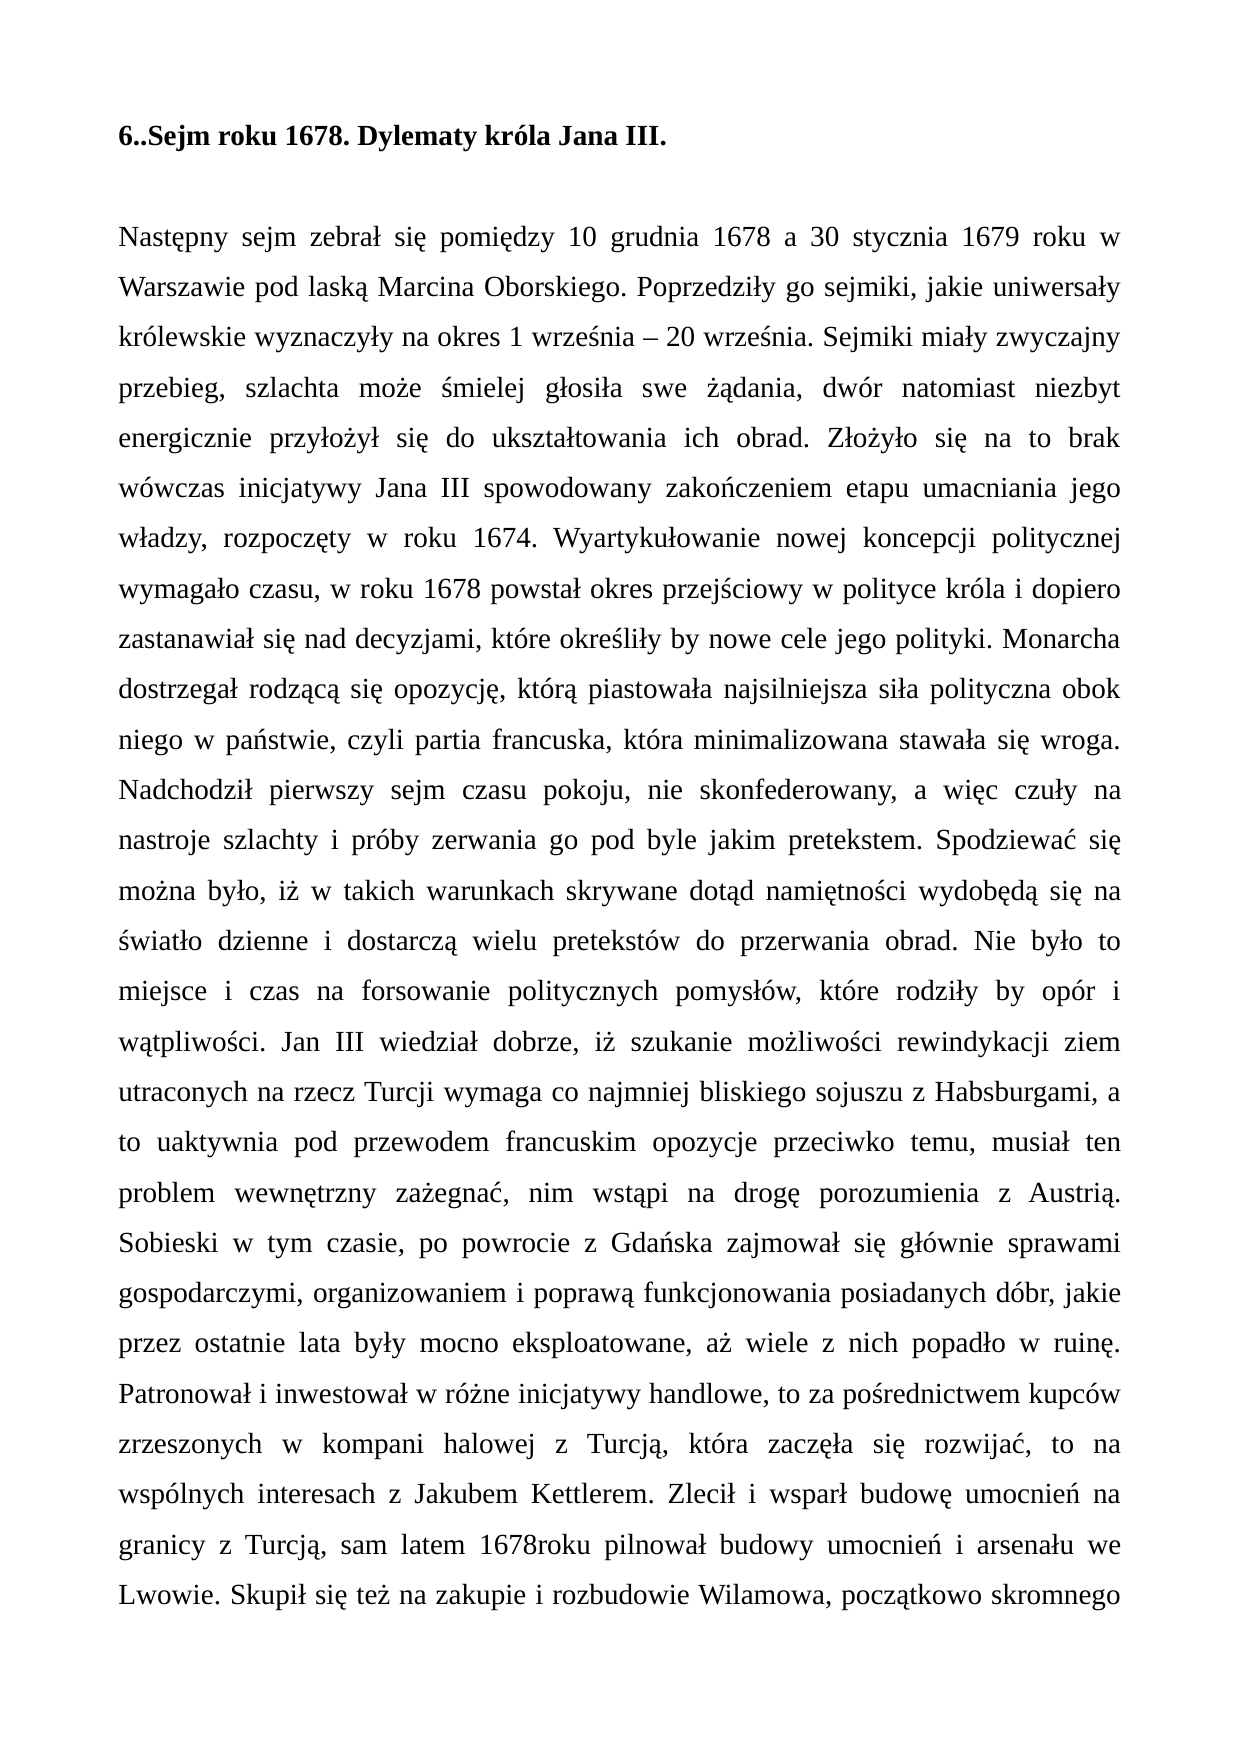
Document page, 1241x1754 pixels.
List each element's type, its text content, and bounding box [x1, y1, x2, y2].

text 6..Sejm roku 1678. Dylematy króla Jana III. [118, 118, 1122, 152]
text Następny sejm zebrał się pomiędzy 10 grudnia 1678 a 30 stycznia 1679 roku w Warszawie pod laską Marcina Oborskiego. Poprzedziły go sejmiki, jakie uniwersały królewskie wyznaczyły na okres 1 września – 20 września. Sejmiki miały zwyczajny przebieg, szlachta może śmielej głosiła swe żądania, dwór natomiast niezbyt energicznie przyłożył się do ukształtowania ich obrad. Złożyło się na to brak wówczas inicjatywy Jana III spowodowany zakończeniem etapu umacniania jego władzy, rozpoczęty w roku 1674. Wyartykułowanie nowej koncepcji politycznej wymagało czasu, w roku 1678 powstał okres przejściowy w polityce króla i dopiero zastanawiał się nad decyzjami, które określiły by nowe cele jego polityki. Monarcha dostrzegał rodzącą się opozycję, którą piastowała najsilniejsza siła polityczna obok niego w państwie, czyli partia francuska, która minimalizowana stawała się wroga. Nadchodził pierwszy sejm czasu pokoju, nie skonfederowany, a więc czuły na nastroje szlachty i próby zerwania go pod byle jakim pretekstem. Spodziewać się można było, iż w takich warunkach skrywane dotąd namiętności wydobędą się na światło dzienne i dostarczą wielu pretekstów do przerwania obrad. Nie było to miejsce i czas na forsowanie politycznych pomysłów, które rodziły by opór i wątpliwości. Jan III wiedział dobrze, iż szukanie możliwości rewindykacji ziem utraconych na rzecz Turcji wymaga co najmniej bliskiego sojuszu z Habsburgami, a to uaktywnia pod przewodem francuskim opozycje przeciwko temu, musiał ten problem wewnętrzny zażegnać, nim wstąpi na drogę porozumienia z Austrią. Sobieski w tym czasie, po powrocie z Gdańska zajmował się głównie sprawami gospodarczymi, organizowaniem i poprawą funkcjonowania posiadanych dóbr, jakie przez ostatnie lata były mocno eksploatowane, aż wiele z nich popadło w ruinę. Patronował i inwestował w różne inicjatywy handlowe, to za pośrednictwem kupców zrzeszonych w kompani halowej z Turcją, która zaczęła się rozwijać, to na wspólnych interesach z Jakubem Kettlerem. Zlecił i wsparł budowę umocnień na granicy z Turcją, sam latem 1678roku pilnował budowy umocnień i arsenału we Lwowie. Skupił się też na zakupie i rozbudowie Wilamowa, początkowo skromnego [118, 168, 1122, 1611]
